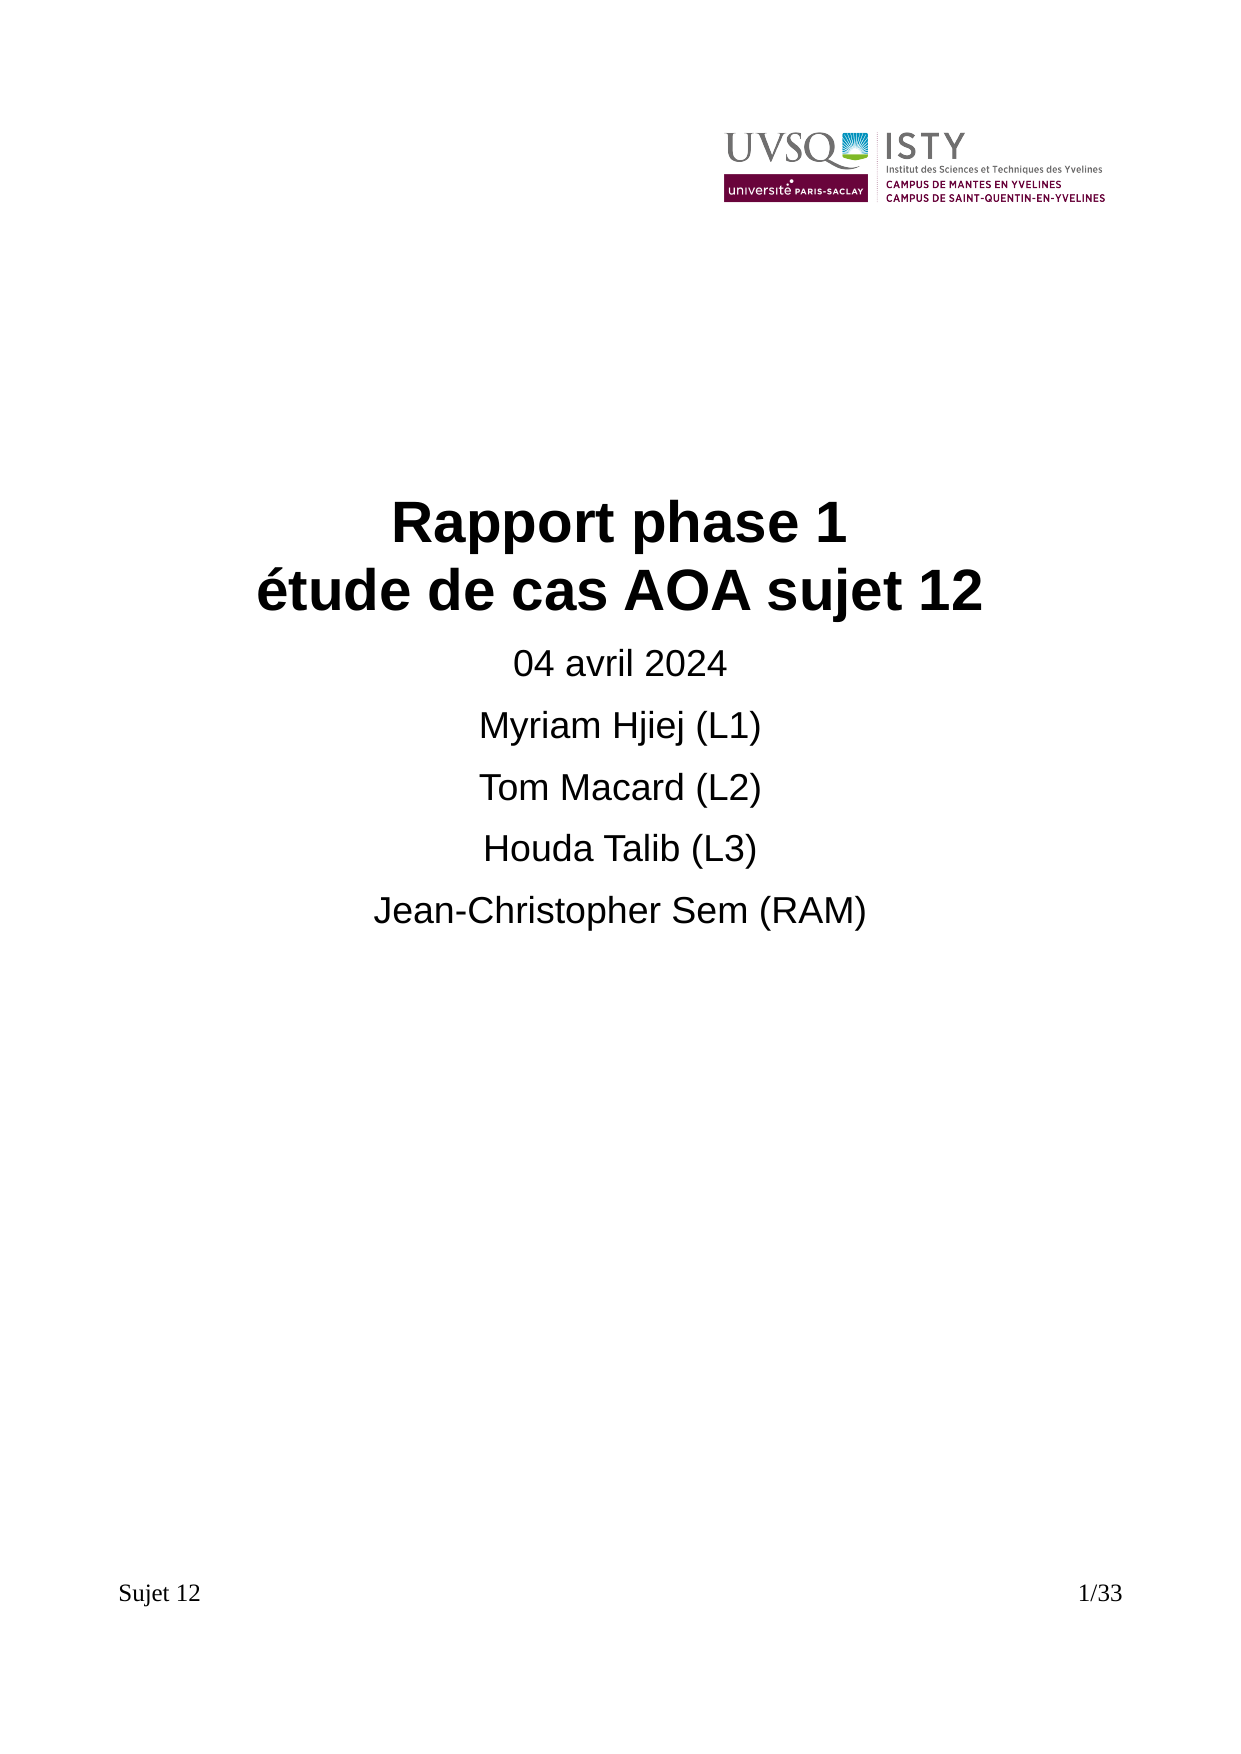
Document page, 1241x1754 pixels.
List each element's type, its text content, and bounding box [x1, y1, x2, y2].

subtitle Jean-Christopher Sem (RAM) [118, 888, 1122, 932]
subtitle 04 avril 2024 [118, 641, 1122, 684]
picture [712, 119, 1117, 216]
subtitle Myriam Hjiej (L1) [118, 703, 1122, 746]
title Rapport phase 1 étude de cas AOA sujet 12 [118, 488, 1122, 622]
subtitle Houda Talib (L3) [118, 827, 1122, 870]
subtitle Tom Macard (L2) [118, 765, 1122, 808]
